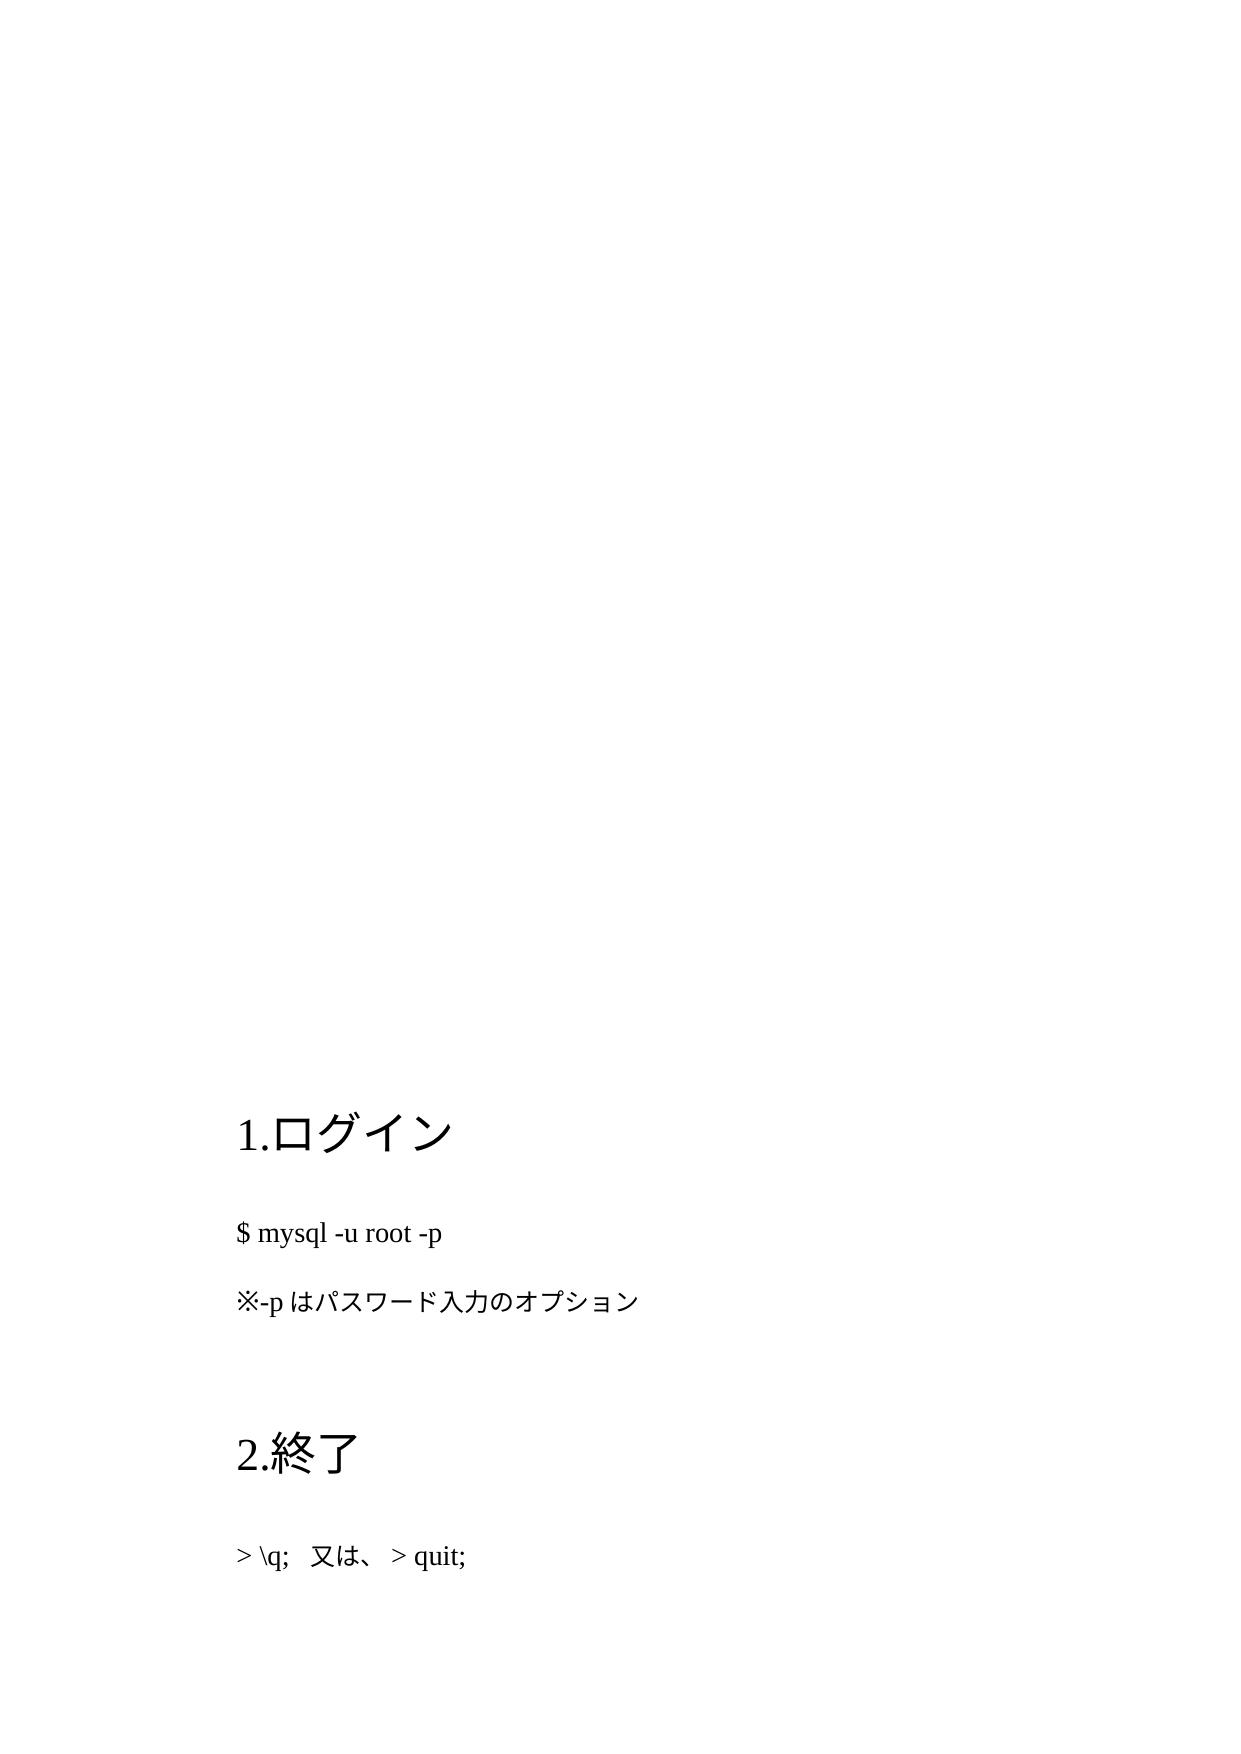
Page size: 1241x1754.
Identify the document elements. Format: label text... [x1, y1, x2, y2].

text > \q; 又は、 > quit; [236, 1536, 1063, 1572]
text ※-pはパスワード入力のオプション [236, 1282, 1063, 1318]
text 1.ログイン [236, 1097, 1063, 1163]
text 2.終了 [236, 1417, 1063, 1483]
text $ mysql -u root -p [236, 1216, 1063, 1249]
